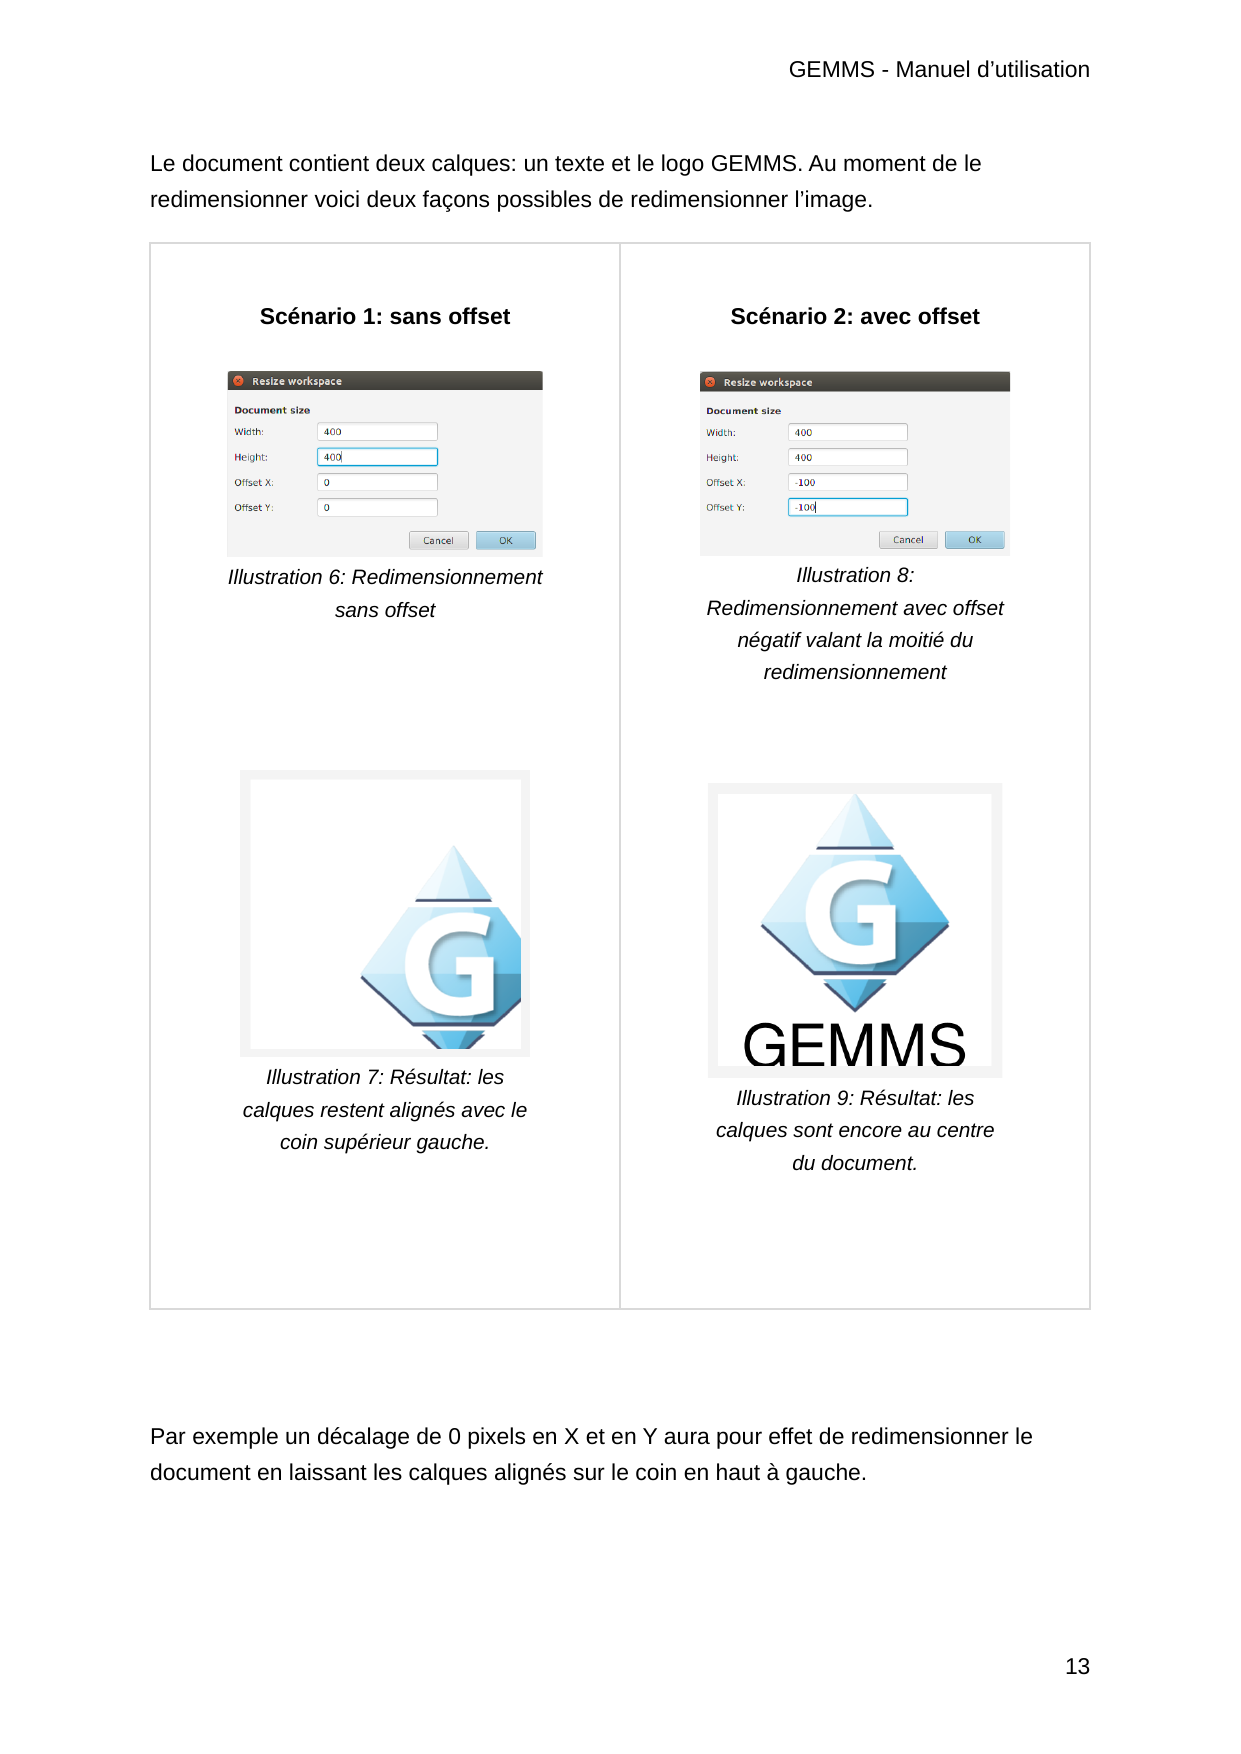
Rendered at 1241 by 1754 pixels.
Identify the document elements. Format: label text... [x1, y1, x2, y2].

text Le document contient deux calques: un texte et le logo GEMMS. Au moment de le redimensionner voici deux façons possibles de redimensionner l’image. [150, 150, 1090, 212]
text Par exemple un décalage de 0 pixels en X et en Y aura pour effet de redimensionner le document en laissant les calques alignés sur le coin en haut à gauche. [150, 1423, 1090, 1485]
picture [240, 770, 530, 1057]
picture [707, 783, 1003, 1078]
table_header Scénario 1: sans offset [151, 244, 619, 1308]
picture [227, 371, 543, 557]
picture [700, 371, 1011, 556]
table_header Scénario 2: avec offset [621, 244, 1089, 1308]
